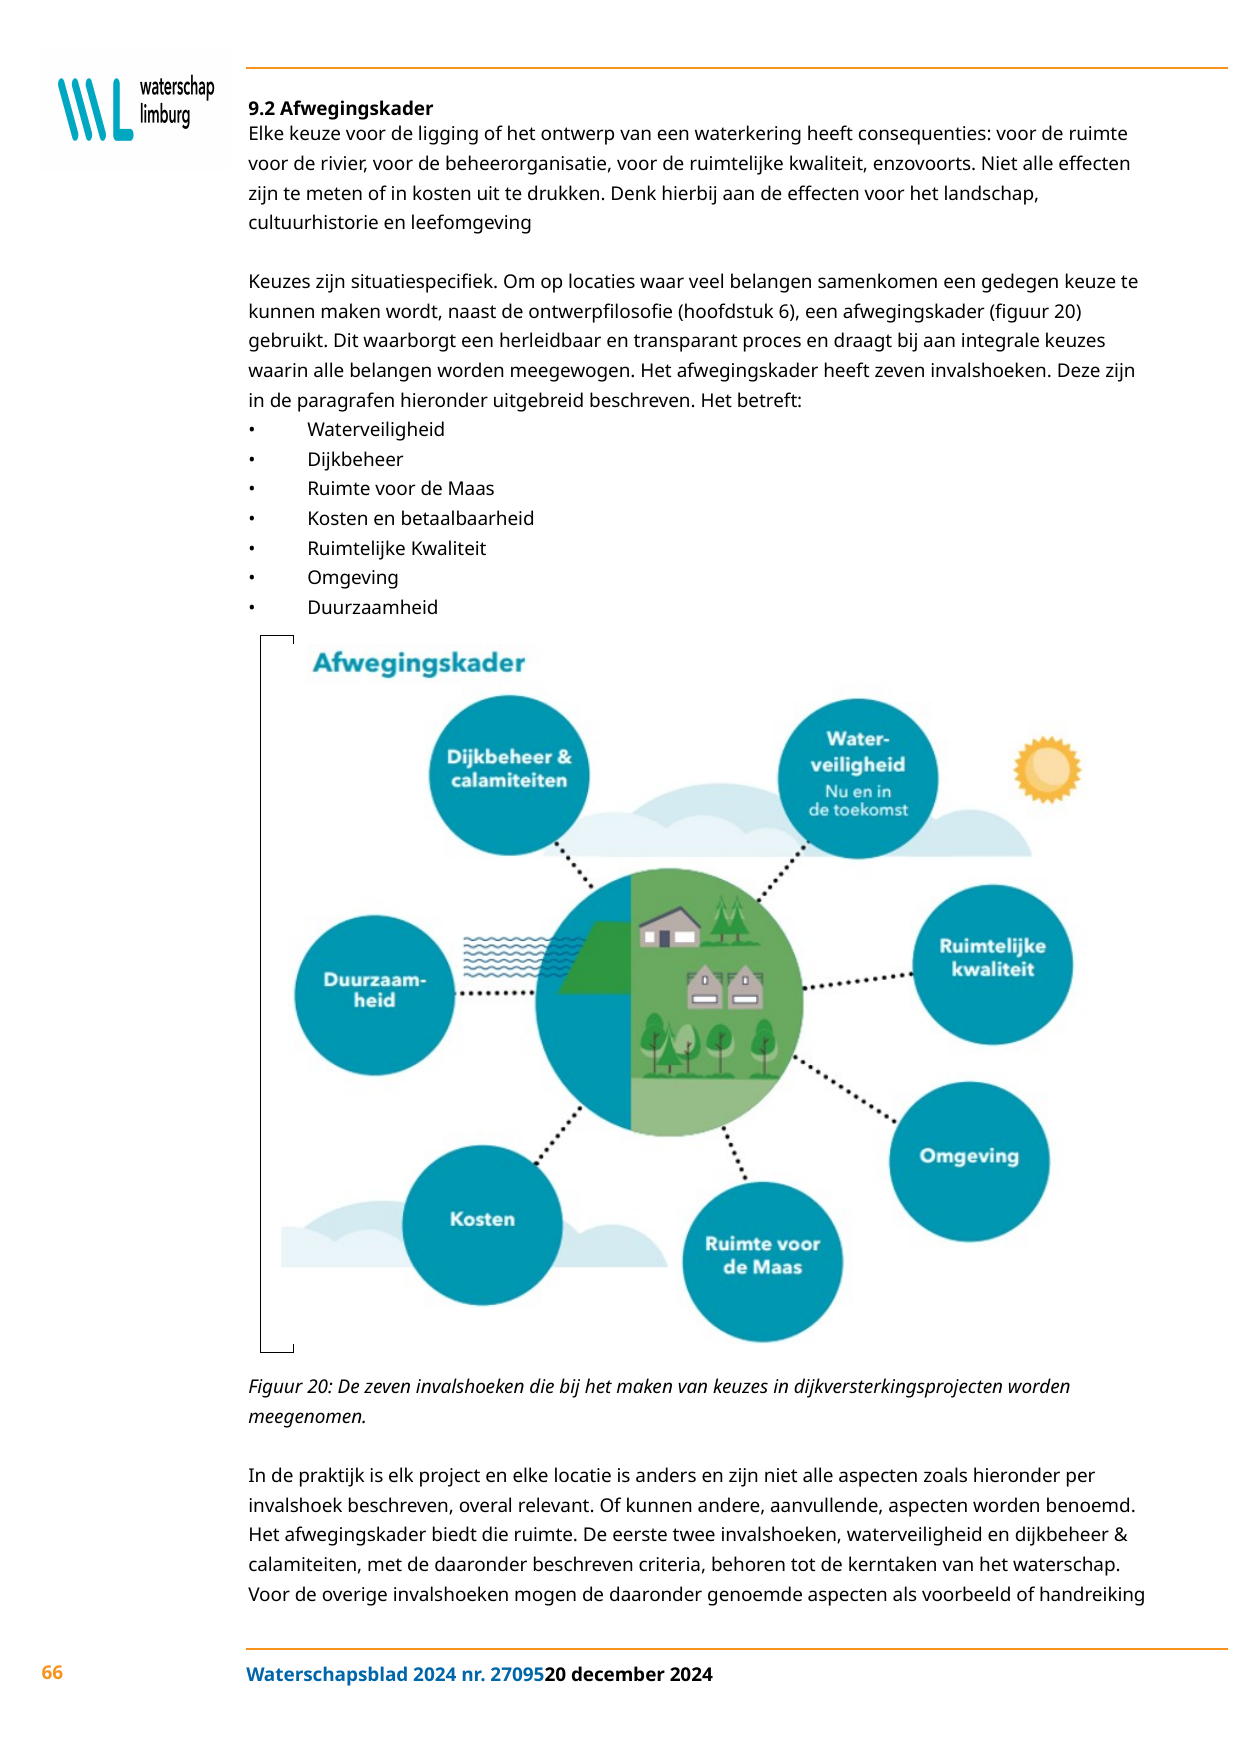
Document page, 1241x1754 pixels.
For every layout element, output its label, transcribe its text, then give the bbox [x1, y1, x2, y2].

text Elke keuze voor de ligging of het ontwerp van een waterkering heeft consequenties: voor de ruimte voor de rivier, voor de beheerorganisatie, voor de ruimtelijke kwaliteit, enzovoorts. Niet alle effecten zijn te meten of in kosten uit te drukken. Denk hierbij aan de effecten voor het landschap, cultuurhistorie en leefomgeving [248, 121, 1152, 235]
text Figuur 20: De zeven invalshoeken die bij het maken van keuzes in dijkversterkingsprojecten worden meegenomen. [248, 1374, 1152, 1429]
list Waterveiligheid [248, 416, 1152, 442]
list Ruimtelijke Kwaliteit [248, 535, 1152, 560]
list Kosten en betaalbaarheid [248, 505, 1152, 531]
list Ruimte voor de Maas [248, 476, 1152, 501]
picture [41, 47, 231, 172]
picture [268, 644, 1096, 1344]
list Dijkbeheer [248, 446, 1152, 472]
list Omgeving [248, 564, 1152, 590]
list Duurzaamheid [248, 594, 1152, 619]
text In de praktijk is elk project en elke locatie is anders en zijn niet alle aspecten zoals hieronder per invalshoek beschreven, overal relevant. Of kunnen andere, aanvullende, aspecten worden benoemd. Het afwegingskader biedt die ruimte. De eerste twee invalshoeken, waterveiligheid en dijkbeheer & calamiteiten, met de daaronder beschreven criteria, behoren tot de kerntaken van het waterschap. Voor de overige invalshoeken mogen de daaronder genoemde aspecten als voorbeeld of handreiking [248, 1462, 1152, 1607]
text 9.2 Afwegingskader [248, 95, 1152, 121]
text Keuzes zijn situatiespecifiek. Om op locaties waar veel belangen samenkomen een gedegen keuze te kunnen maken wordt, naast de ontwerpfilosofie (hoofdstuk 6), een afwegingskader (figuur 20) gebruikt. Dit waarborgt een herleidbaar en transparant proces en draagt bij aan integrale keuzes waarin alle belangen worden meegewogen. Het afwegingskader heeft zeven invalshoeken. Deze zijn in de paragrafen hieronder uitgebreid beschreven. Het betreft: [248, 268, 1152, 412]
